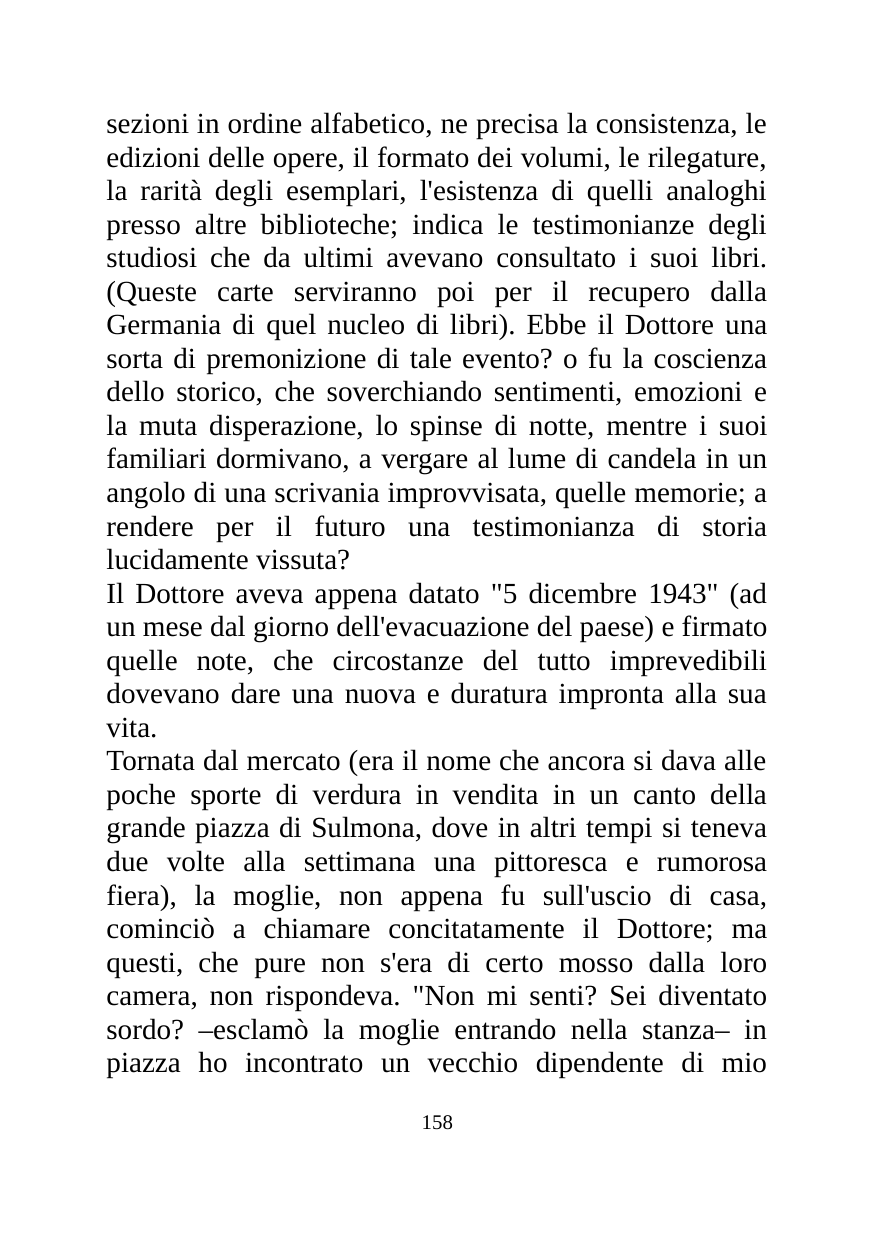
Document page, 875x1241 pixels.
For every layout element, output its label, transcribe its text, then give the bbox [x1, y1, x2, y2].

text Il Dottore aveva appena datato "5 dicembre 1943" (ad un mese dal giorno dell'evacuazione del paese) e firmato quelle note, che circostanze del tutto imprevedibili dovevano dare una nuova e duratura impronta alla sua vita. [106, 576, 768, 743]
text Tornata dal mercato (era il nome che ancora si dava alle poche sporte di verdura in vendita in un canto della grande piazza di Sulmona, dove in altri tempi si teneva due volte alla settimana una pittoresca e rumorosa fiera), la moglie, non appena fu sull'uscio di casa, cominciò a chiamare concitatamente il Dottore; ma questi, che pure non s'era di certo mosso dalla loro camera, non rispondeva. "Non mi senti? Sei diventato sordo? –esclamò la moglie entrando nella stanza– in piazza ho incontrato un vecchio dipendente di mio [106, 743, 768, 1079]
text sezioni in ordine alfabetico, ne precisa la consistenza, le edizioni delle opere, il formato dei volumi, le rilegature, la rarità degli esemplari, l'esistenza di quelli analoghi presso altre biblioteche; indica le testimonianze degli studiosi che da ultimi avevano consultato i suoi libri. (Queste carte serviranno poi per il recupero dalla Germania di quel nucleo di libri). Ebbe il Dottore una sorta di premonizione di tale evento? o fu la coscienza dello storico, che soverchiando sentimenti, emozioni e la muta disperazione, lo spinse di notte, mentre i suoi familiari dormivano, a vergare al lume di candela in un angolo di una scrivania improvvisata, quelle memorie; a rendere per il futuro una testimonianza di storia lucidamente vissuta? [106, 106, 768, 576]
